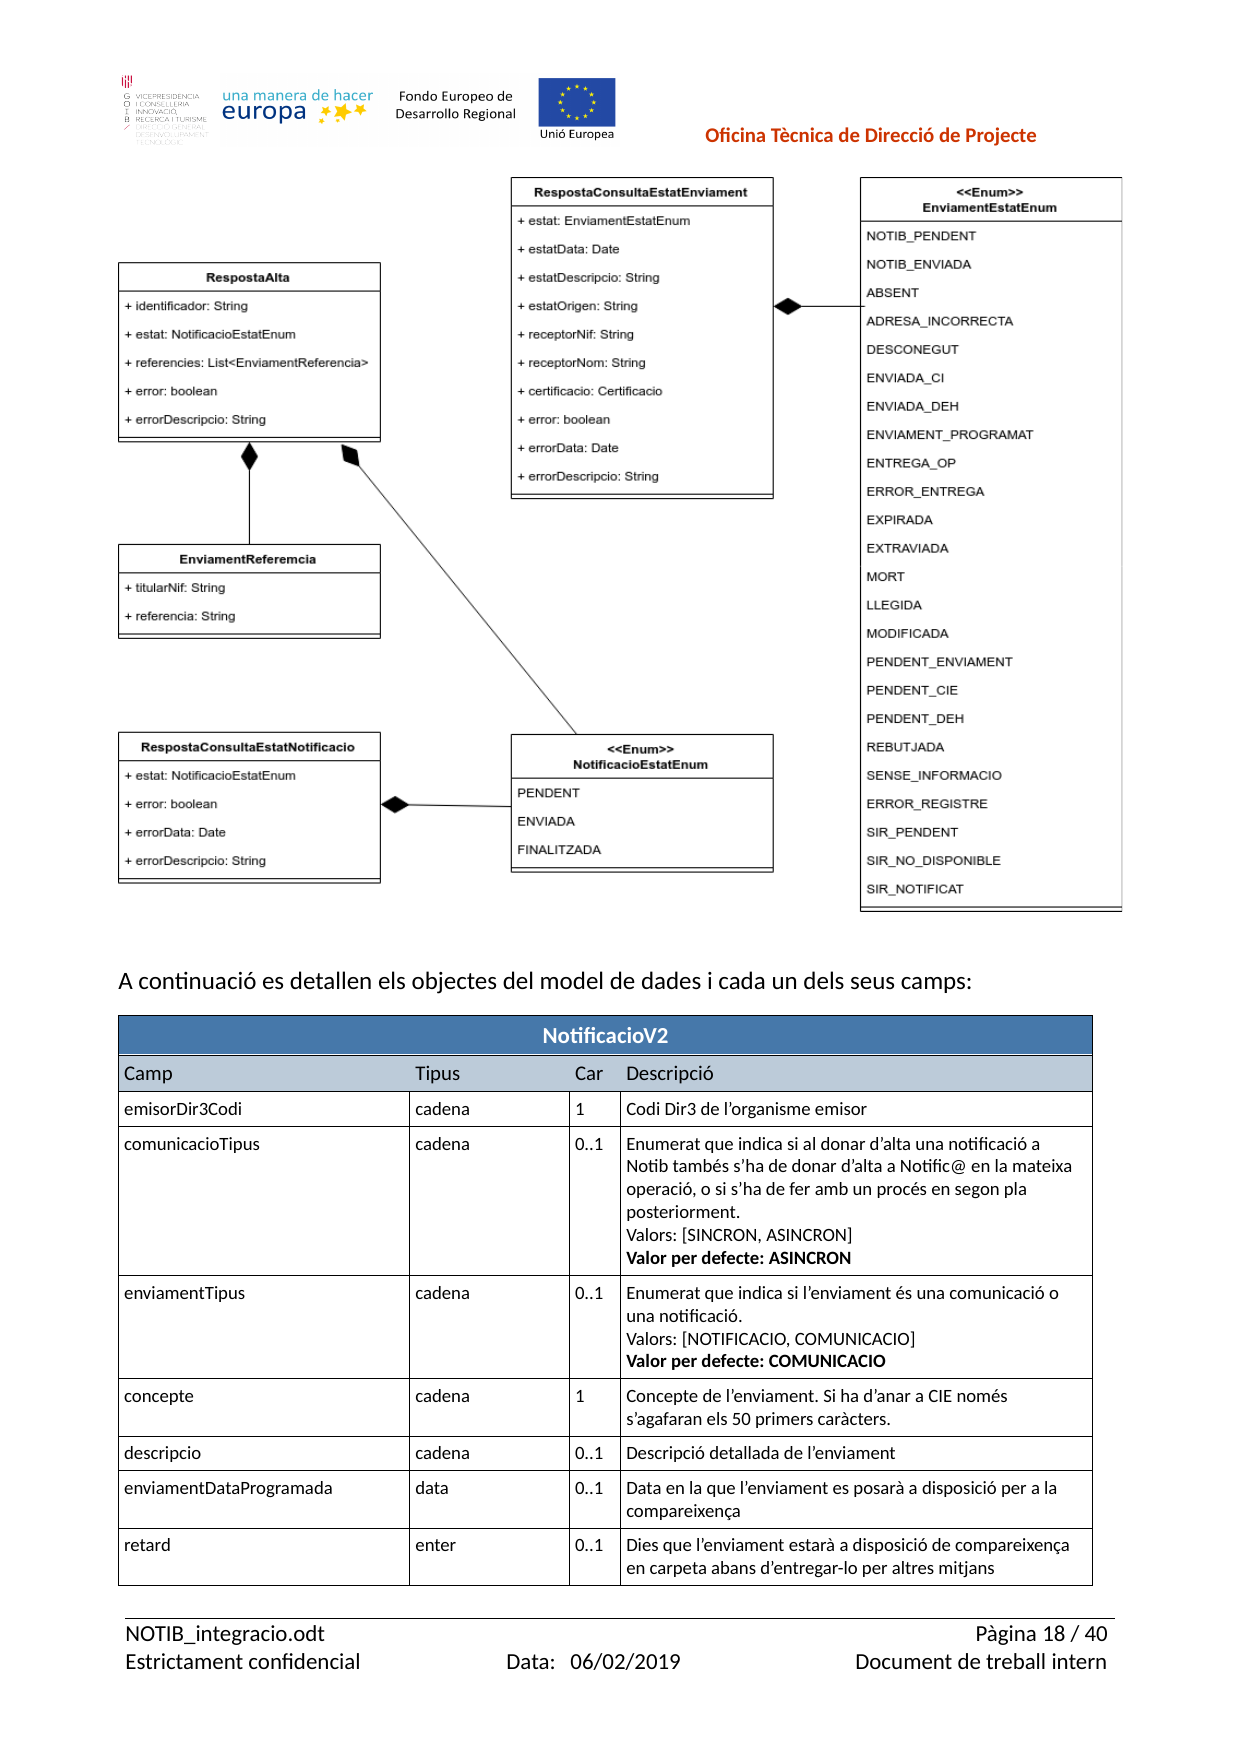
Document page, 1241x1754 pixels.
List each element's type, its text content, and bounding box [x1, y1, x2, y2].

table_cell 0..1 [570, 1127, 620, 1275]
table_cell 1 [570, 1379, 620, 1436]
table_cell 0..1 [570, 1471, 620, 1527]
table_cell Data en la que l’enviament es posarà a disposició per a la compareixença [621, 1471, 1092, 1527]
table_cell Descripció detallada de l’enviament [621, 1437, 1092, 1470]
picture [118, 73, 213, 147]
table_cell cadena [410, 1127, 569, 1275]
table_cell comunicacioTipus [119, 1127, 409, 1275]
table_cell cadena [410, 1437, 569, 1470]
table_cell Enumerat que indica si al donar d’alta una notificació a Notib tambés s’ha de donar d’alta a Notific@ en la mateixa operació, o si s’ha de fer amb un procés en segon pla posteriorment. Valors: [SINCRON, ASINCRON] Valor per defecte: ASINCRON [621, 1127, 1092, 1275]
table_cell emisorDir3Codi [119, 1092, 409, 1126]
table_cell 0..1 [570, 1529, 620, 1585]
table_cell concepte [119, 1379, 409, 1436]
table_cell retard [119, 1529, 409, 1585]
table_cell cadena [410, 1379, 569, 1436]
table_cell Concepte de l’enviament. Si ha d’anar a CIE només s’agafaran els 50 primers caràcters. [621, 1379, 1092, 1436]
text A continuació es detallen els objectes del model de dades i cada un dels seus camps: [118, 965, 1122, 996]
table_cell cadena [410, 1276, 569, 1378]
table_cell data [410, 1471, 569, 1527]
table_cell cadena [410, 1092, 569, 1126]
table_cell enter [410, 1529, 569, 1585]
table_cell 0..1 [570, 1437, 620, 1470]
table_cell enviamentTipus [119, 1276, 409, 1378]
table_header NotificacioV2 [119, 1016, 1092, 1054]
table_cell Camp [119, 1056, 409, 1091]
table_cell enviamentDataProgramada [119, 1471, 409, 1527]
table_cell Tipus [409, 1056, 569, 1091]
table_cell Codi Dir3 de l’organisme emisor [621, 1092, 1092, 1126]
table_cell descripcio [119, 1437, 409, 1470]
table_cell 0..1 [570, 1276, 620, 1378]
table_cell Enumerat que indica si l’enviament és una comunicació o una notificació. Valors: [NOTIFICACIO, COMUNICACIO] Valor per defecte: COMUNICACIO [621, 1276, 1092, 1378]
table_cell 1 [570, 1092, 620, 1126]
picture [118, 177, 1123, 912]
table_cell Car [569, 1056, 620, 1091]
picture [219, 73, 621, 147]
table_cell Dies que l’enviament estarà a disposició de compareixença en carpeta abans d’entregar-lo per altres mitjans [621, 1529, 1092, 1585]
table_cell Descripció [620, 1056, 1092, 1091]
